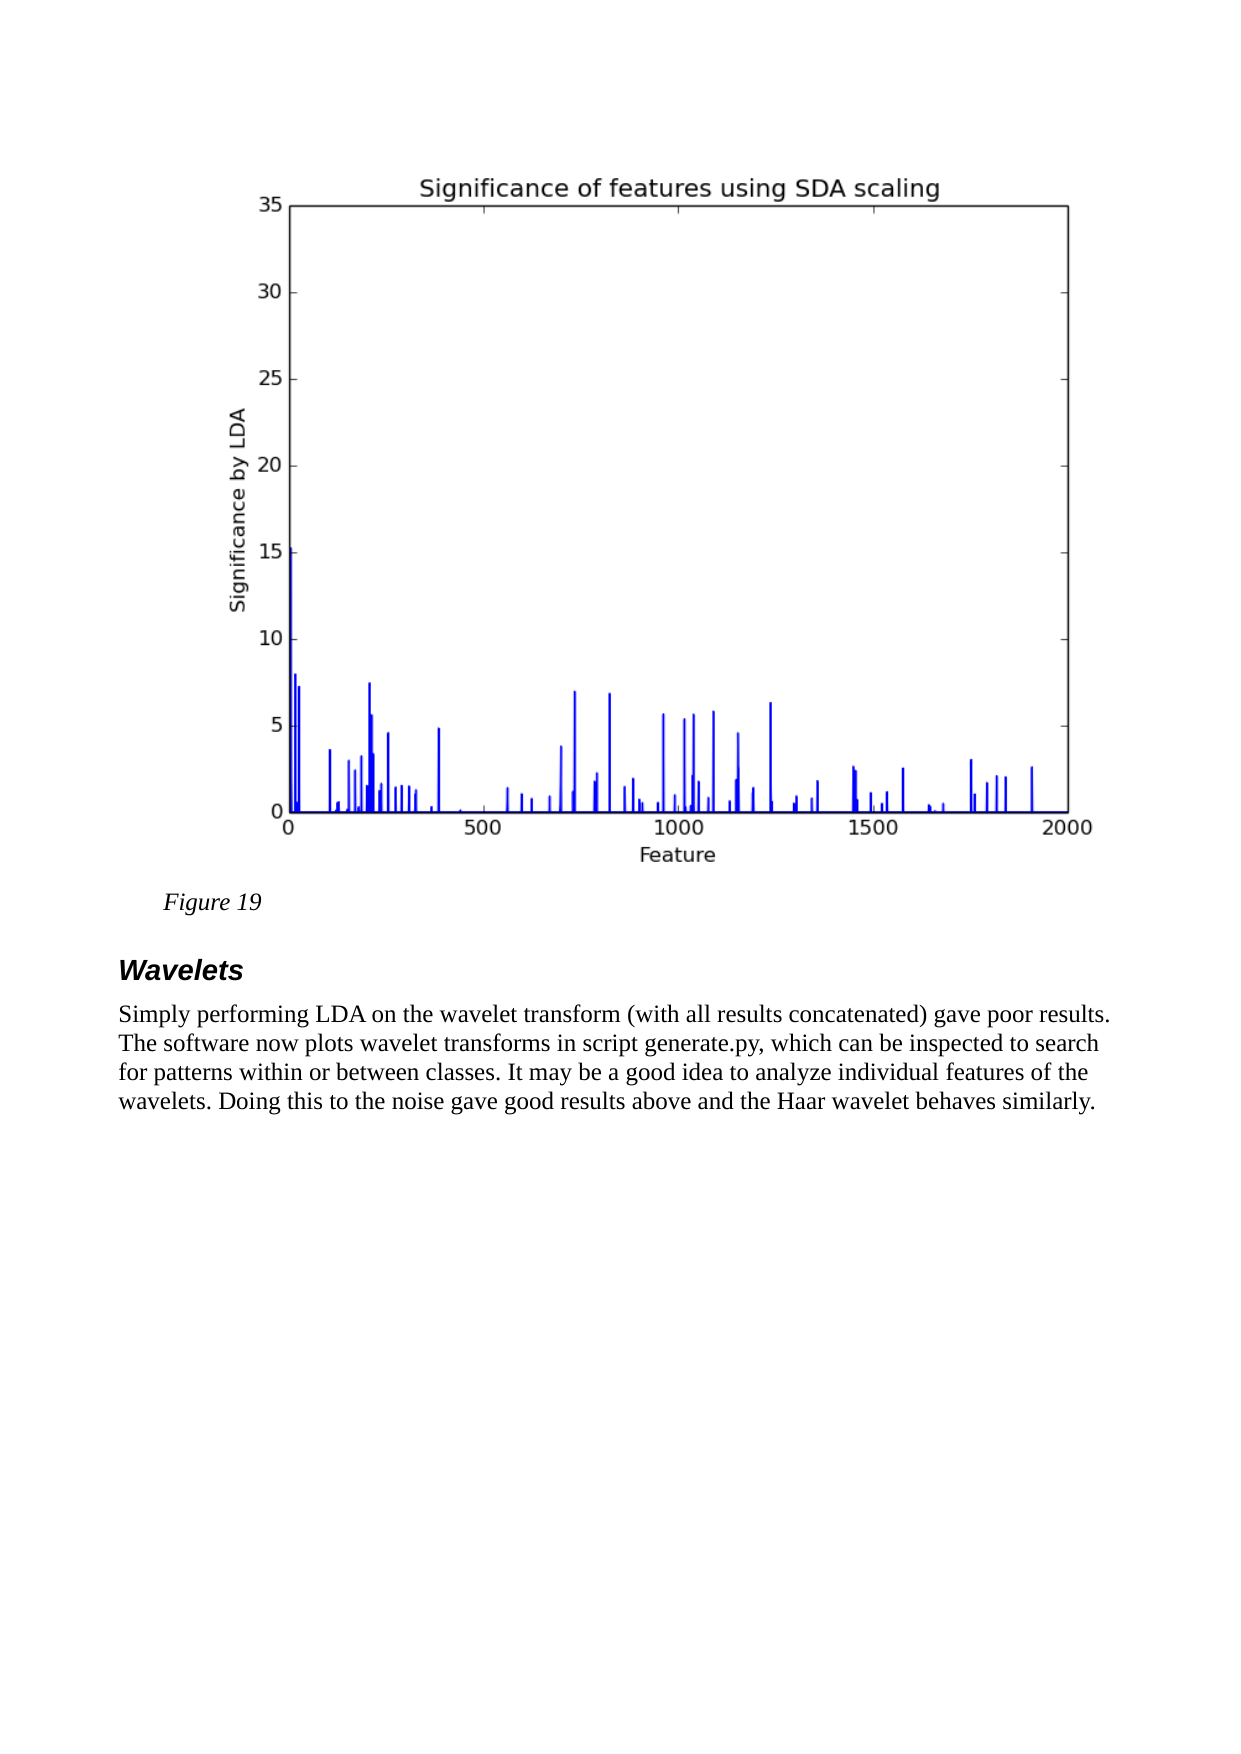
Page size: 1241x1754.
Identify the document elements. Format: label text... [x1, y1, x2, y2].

subtitle Wavelets [118, 953, 1122, 987]
text Simply performing LDA on the wavelet transform (with all results concatenated) gave poor results. The software now plots wavelet transforms in script generate.py, which can be inspected to search for patterns within or between classes. It may be a good idea to analyze individual features of the wavelets. Doing this to the noise gave good results above and the Haar wavelet behaves similarly. [118, 999, 1122, 1114]
text Figure 19 [163, 888, 1167, 916]
picture [163, 130, 1168, 888]
